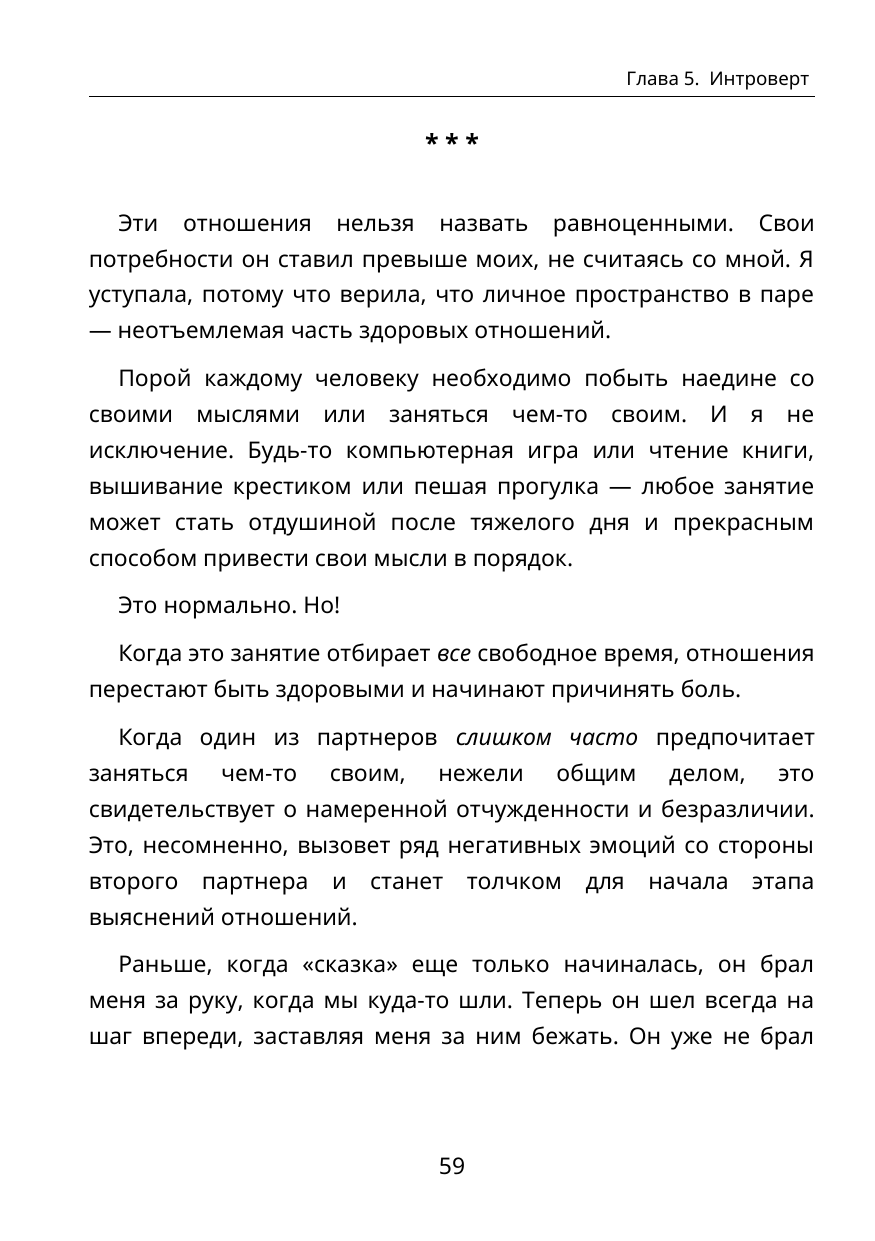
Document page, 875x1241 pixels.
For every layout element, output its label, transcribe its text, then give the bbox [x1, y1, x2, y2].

text Это нормально. Но! [88, 589, 815, 621]
text Раньше, когда «сказка» еще только начиналась, он брал меня за руку, когда мы куда-то шли. Теперь он шел всегда на шаг впереди, заставляя меня за ним бежать. Он уже не брал [88, 948, 815, 1051]
subtitle * * * [88, 126, 815, 160]
text Когда один из партнеров слишком часто предпочитает заняться чем-то своим, нежели общим делом, это свидетельствует о намеренной отчужденности и безразличии. Это, несомненно, вызовет ряд негативных эмоций со стороны второго партнера и станет толчком для начала этапа выяснений отношений. [88, 721, 815, 932]
text Когда это занятие отбирает все свободное время, отношения перестают быть здоровыми и начинают причинять боль. [88, 637, 815, 704]
text Эти отношения нельзя назвать равноценными. Свои потребности он ставил превыше моих, не считаясь со мной. Я уступала, потому что верила, что личное пространство в паре — неотъемлемая часть здоровых отношений. [88, 207, 815, 346]
text Порой каждому человеку необходимо побыть наедине со своими мыслями или заняться чем-то своим. И я не исключение. Будь-то компьютерная игра или чтение книги, вышивание крестиком или пешая прогулка — любое занятие может стать отдушиной после тяжелого дня и прекрасным способом привести свои мысли в порядок. [88, 362, 815, 573]
